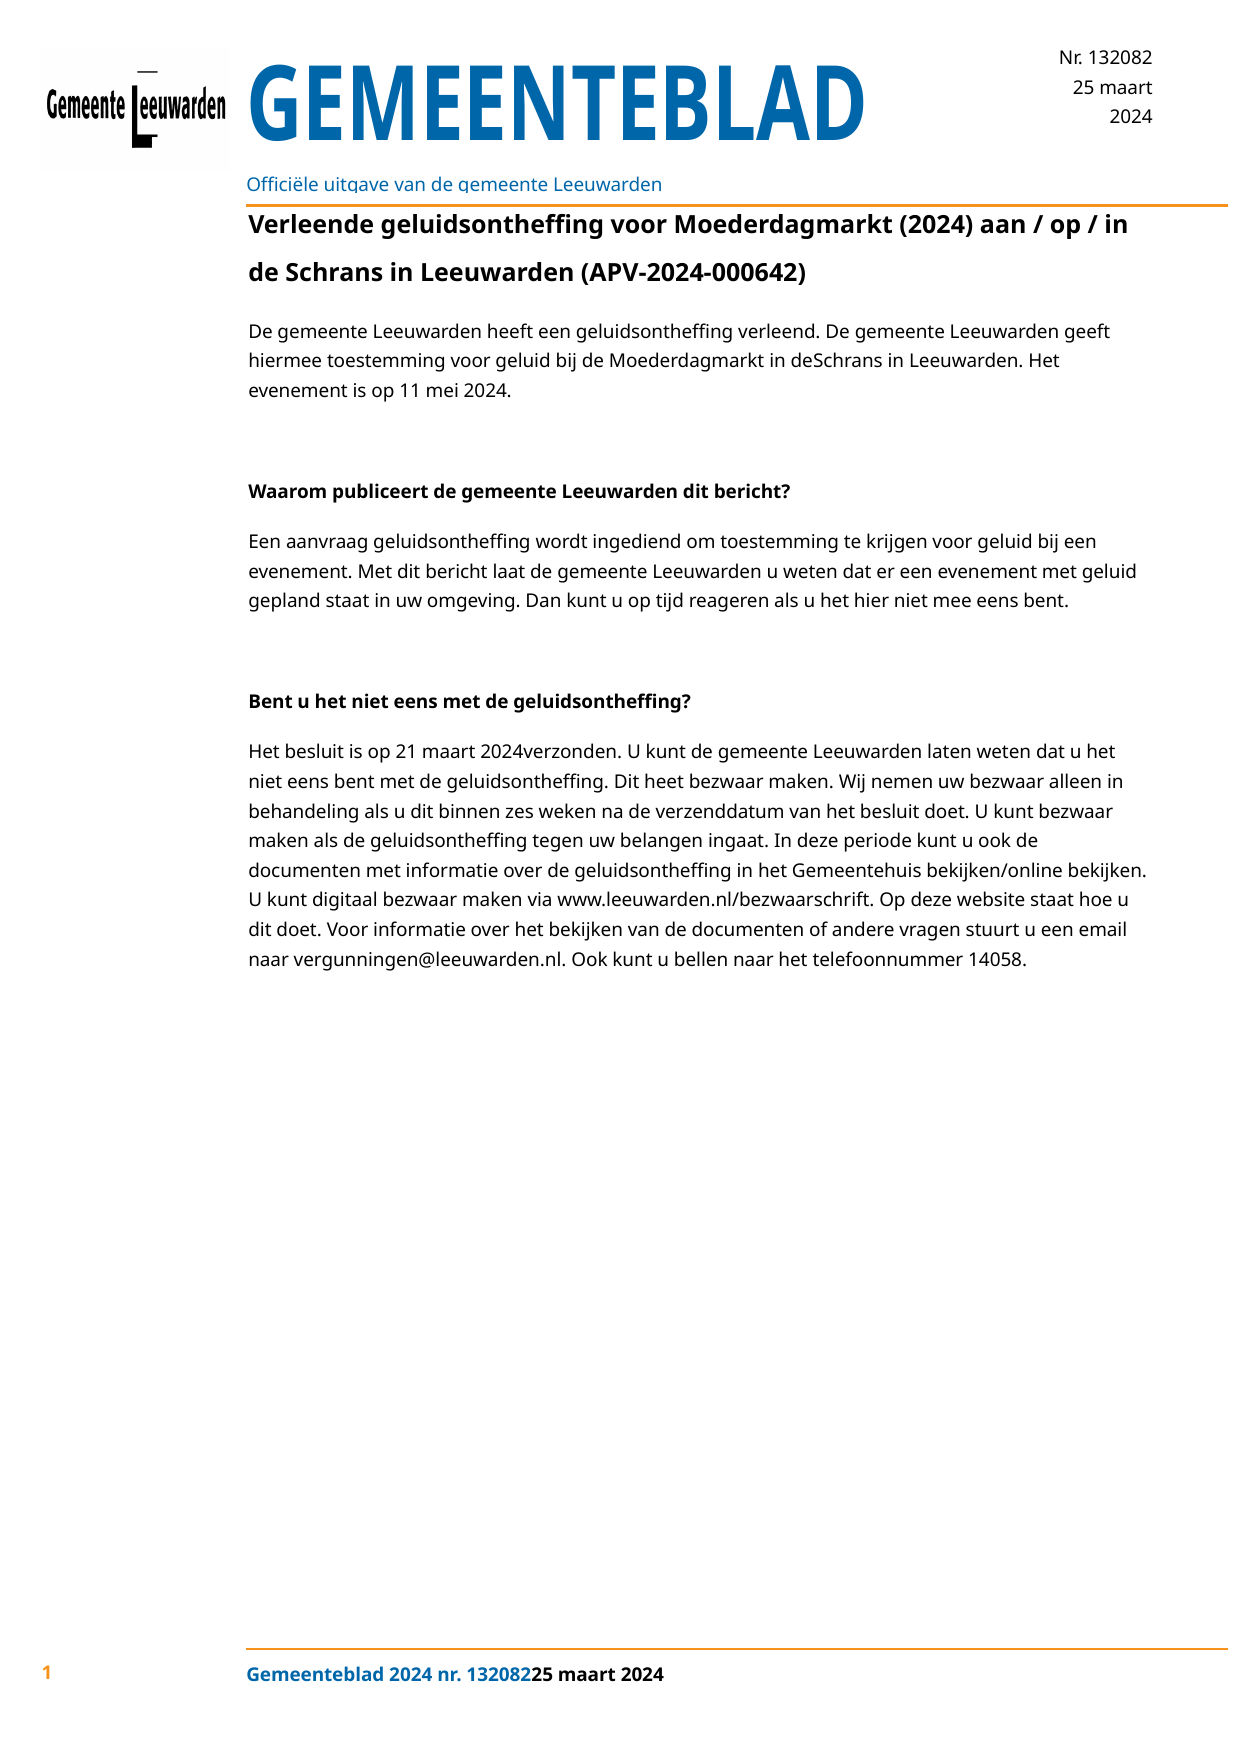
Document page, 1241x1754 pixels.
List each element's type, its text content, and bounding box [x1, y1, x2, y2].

picture [41, 47, 231, 172]
text Een aanvraag geluidsontheffing wordt ingediend om toestemming te krijgen voor geluid bij een evenement. Met dit bericht laat de gemeente Leeuwarden u weten dat er een evenement met geluid gepland staat in uw omgeving. Dan kunt u op tijd reageren als u het hier niet mee eens bent. [248, 528, 1152, 613]
text Bent u het niet eens met de geluidsontheffing? [248, 688, 1152, 714]
text Waarom publiceert de gemeente Leeuwarden dit bericht? [248, 478, 1152, 504]
text Verleende geluidsontheffing voor Moederdagmarkt (2024) aan / op / in de Schrans in Leeuwarden (APV-2024-000642) [248, 207, 1152, 288]
text De gemeente Leeuwarden heeft een geluidsontheffing verleend. De gemeente Leeuwarden geeft hiermee toestemming voor geluid bij de Moederdagmarkt in deSchrans in Leeuwarden. Het evenement is op 11 mei 2024. [248, 318, 1152, 403]
text Het besluit is op 21 maart 2024verzonden. U kunt de gemeente Leeuwarden laten weten dat u het niet eens bent met de geluidsontheffing. Dit heet bezwaar maken. Wij nemen uw bezwaar alleen in behandeling als u dit binnen zes weken na de verzenddatum van het besluit doet. U kunt bezwaar maken als de geluidsontheffing tegen uw belangen ingaat. In deze periode kunt u ook de documenten met informatie over de geluidsontheffing in het Gemeentehuis bekijken/online bekijken. U kunt digitaal bezwaar maken via www.leeuwarden.nl/bezwaarschrift. Op deze website staat hoe u dit doet. Voor informatie over het bekijken van de documenten of andere vragen stuurt u een email naar vergunningen@leeuwarden.nl. Ook kunt u bellen naar het telefoonnummer 14058. [248, 739, 1152, 972]
